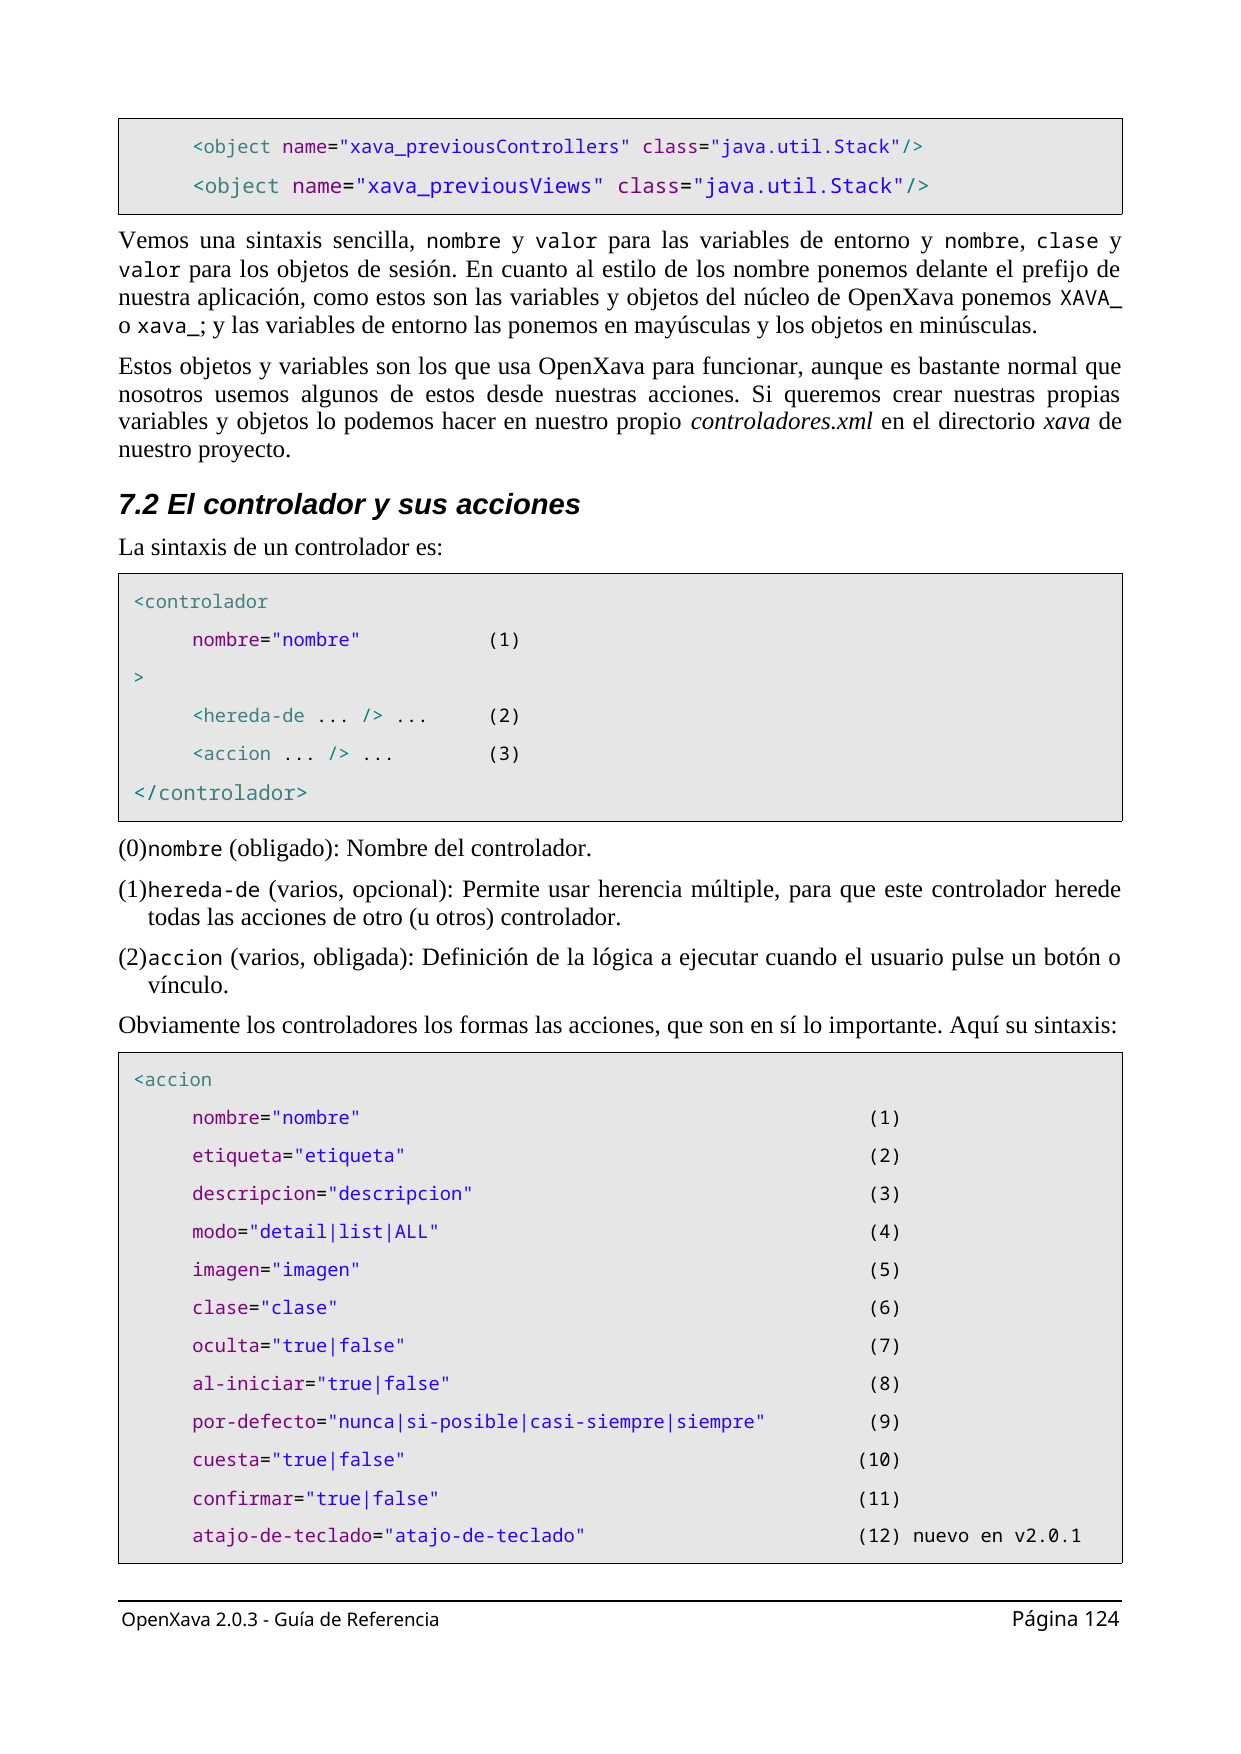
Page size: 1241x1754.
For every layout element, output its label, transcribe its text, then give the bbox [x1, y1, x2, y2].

text al-iniciar="true|false" (8) [119, 1356, 1122, 1394]
text <controlador [119, 574, 1122, 611]
text </controlador> [119, 763, 1122, 821]
text <object name="xava_previousViews" class="java.util.Stack"/> [119, 156, 1122, 214]
text <hereda-de ... /> ... (2) [119, 687, 1122, 725]
text Estos objetos y variables son los que usa OpenXava para funcionar, aunque es bastante normal que nosotros usemos algunos de estos desde nuestras acciones. Si queremos crear nuestras propias variables y objetos lo podemos hacer en nuestro propio controladores.xml en el directorio xava de nuestro proyecto. [118, 352, 1122, 463]
text atajo-de-teclado="atajo-de-teclado" (12) nuevo en v2.0.1 [119, 1508, 1122, 1563]
list nombre (obligado): Nombre del controlador. [118, 834, 1122, 862]
list accion (varios, obligada): Definición de la lógica a ejecutar cuando el usuario pulse un botón o vínculo. [118, 943, 1122, 999]
text <accion ... /> ... (3) [119, 725, 1122, 763]
text oculta="true|false" (7) [119, 1318, 1122, 1356]
text nombre="nombre" (1) [119, 1090, 1122, 1128]
text descripcion="descripcion" (3) [119, 1166, 1122, 1204]
subtitle El controlador y sus acciones [118, 488, 1122, 521]
text clase="clase" (6) [119, 1280, 1122, 1318]
text etiqueta="etiqueta" (2) [119, 1128, 1122, 1166]
text > [119, 649, 1122, 687]
text <object name="xava_previousControllers" class="java.util.Stack"/> [119, 119, 1122, 156]
text Obviamente los controladores los formas las acciones, que son en sí lo importante. Aquí su sintaxis: [118, 1012, 1122, 1039]
list hereda-de (varios, opcional): Permite usar herencia múltiple, para que este controlador herede todas las acciones de otro (u otros) controlador. [118, 875, 1122, 931]
text por-defecto="nunca|si-posible|casi-siempre|siempre" (9) [119, 1394, 1122, 1432]
text Vemos una sintaxis sencilla, nombre y valor para las variables de entorno y nombre, clase y valor para los objetos de sesión. En cuanto al estilo de los nombre ponemos delante el prefijo de nuestra aplicación, como estos son las variables y objetos del núcleo de OpenXava ponemos XAVA_ o xava_; y las variables de entorno las ponemos en mayúsculas y los objetos en minúsculas. [118, 227, 1122, 339]
text nombre="nombre" (1) [119, 611, 1122, 649]
text cuesta="true|false" (10) [119, 1432, 1122, 1470]
text imagen="imagen" (5) [119, 1242, 1122, 1280]
text <accion [119, 1053, 1122, 1090]
text La sintaxis de un controlador es: [118, 533, 1122, 561]
text modo="detail|list|ALL" (4) [119, 1204, 1122, 1242]
text confirmar="true|false" (11) [119, 1470, 1122, 1508]
